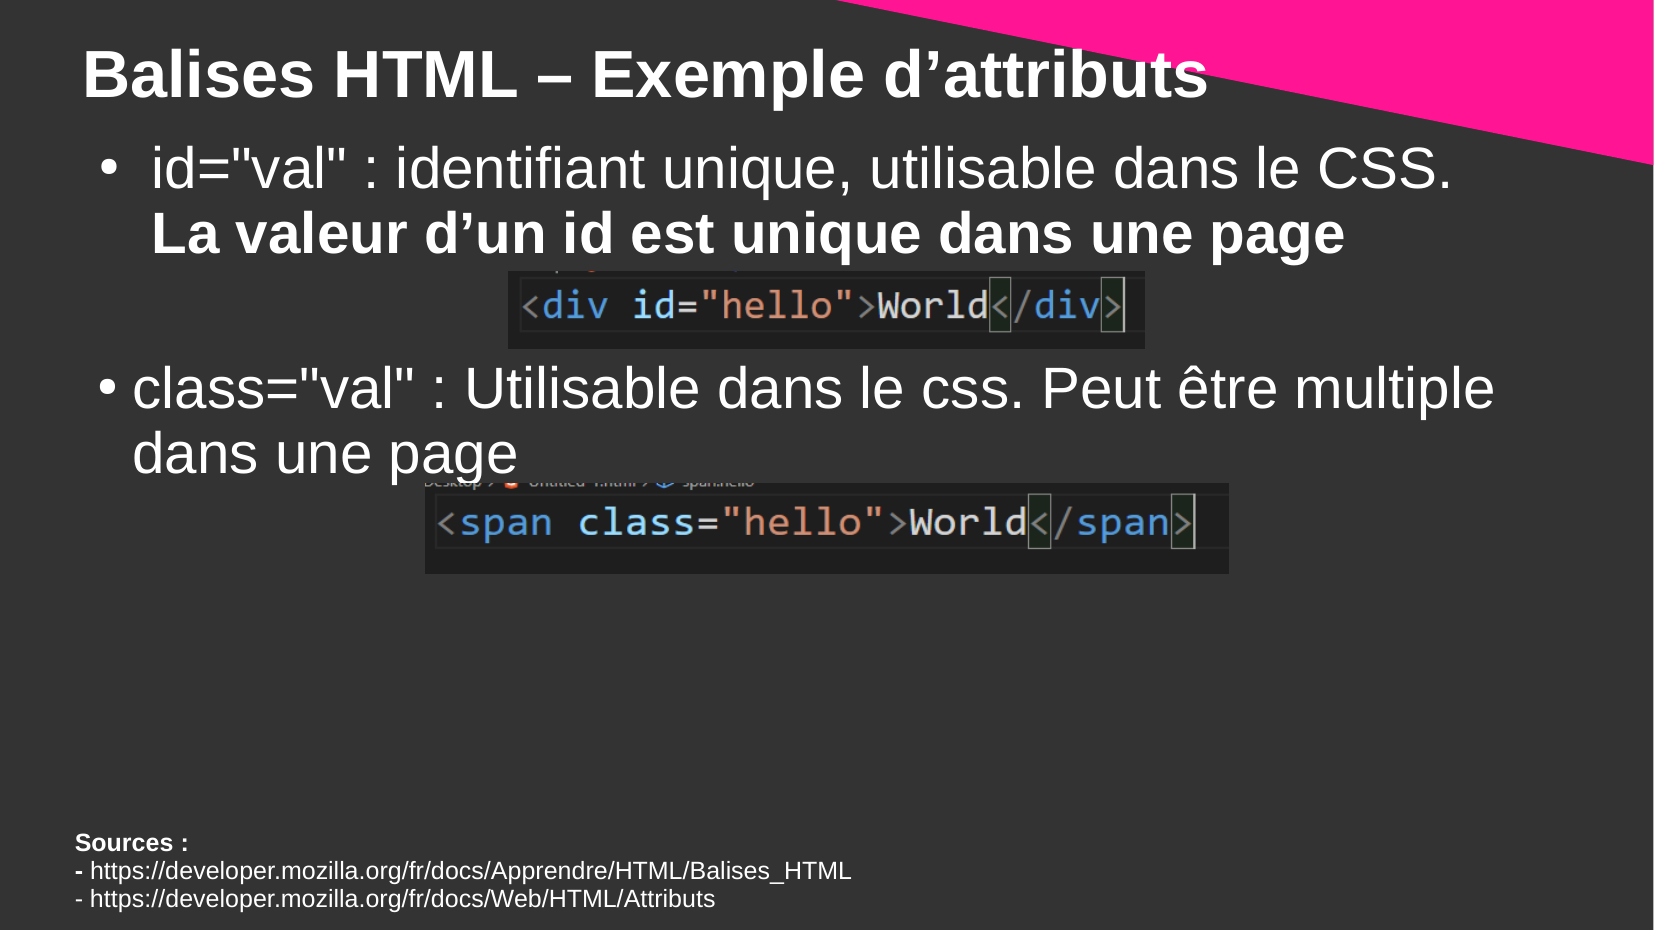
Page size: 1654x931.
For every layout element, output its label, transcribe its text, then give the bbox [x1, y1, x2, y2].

text_box [835, 0, 1654, 166]
picture [508, 271, 1145, 348]
picture [425, 483, 1229, 574]
title Balises HTML – Exemple d’attributs [82, 37, 1288, 122]
text_box class="val" : Utilisable dans le css. Peut être multiple dans une page [82, 348, 1635, 559]
text_box Sources : - https://developer.mozilla.org/fr/docs/Apprendre/HTML/Balises_HTML - https://developer.mozilla.org/fr/docs/Web/HTML/Attributs [59, 821, 1546, 920]
list id="val" : identifiant unique, utilisable dans le CSS. La valeur d’un id est unique dans une page [80, 135, 1545, 338]
